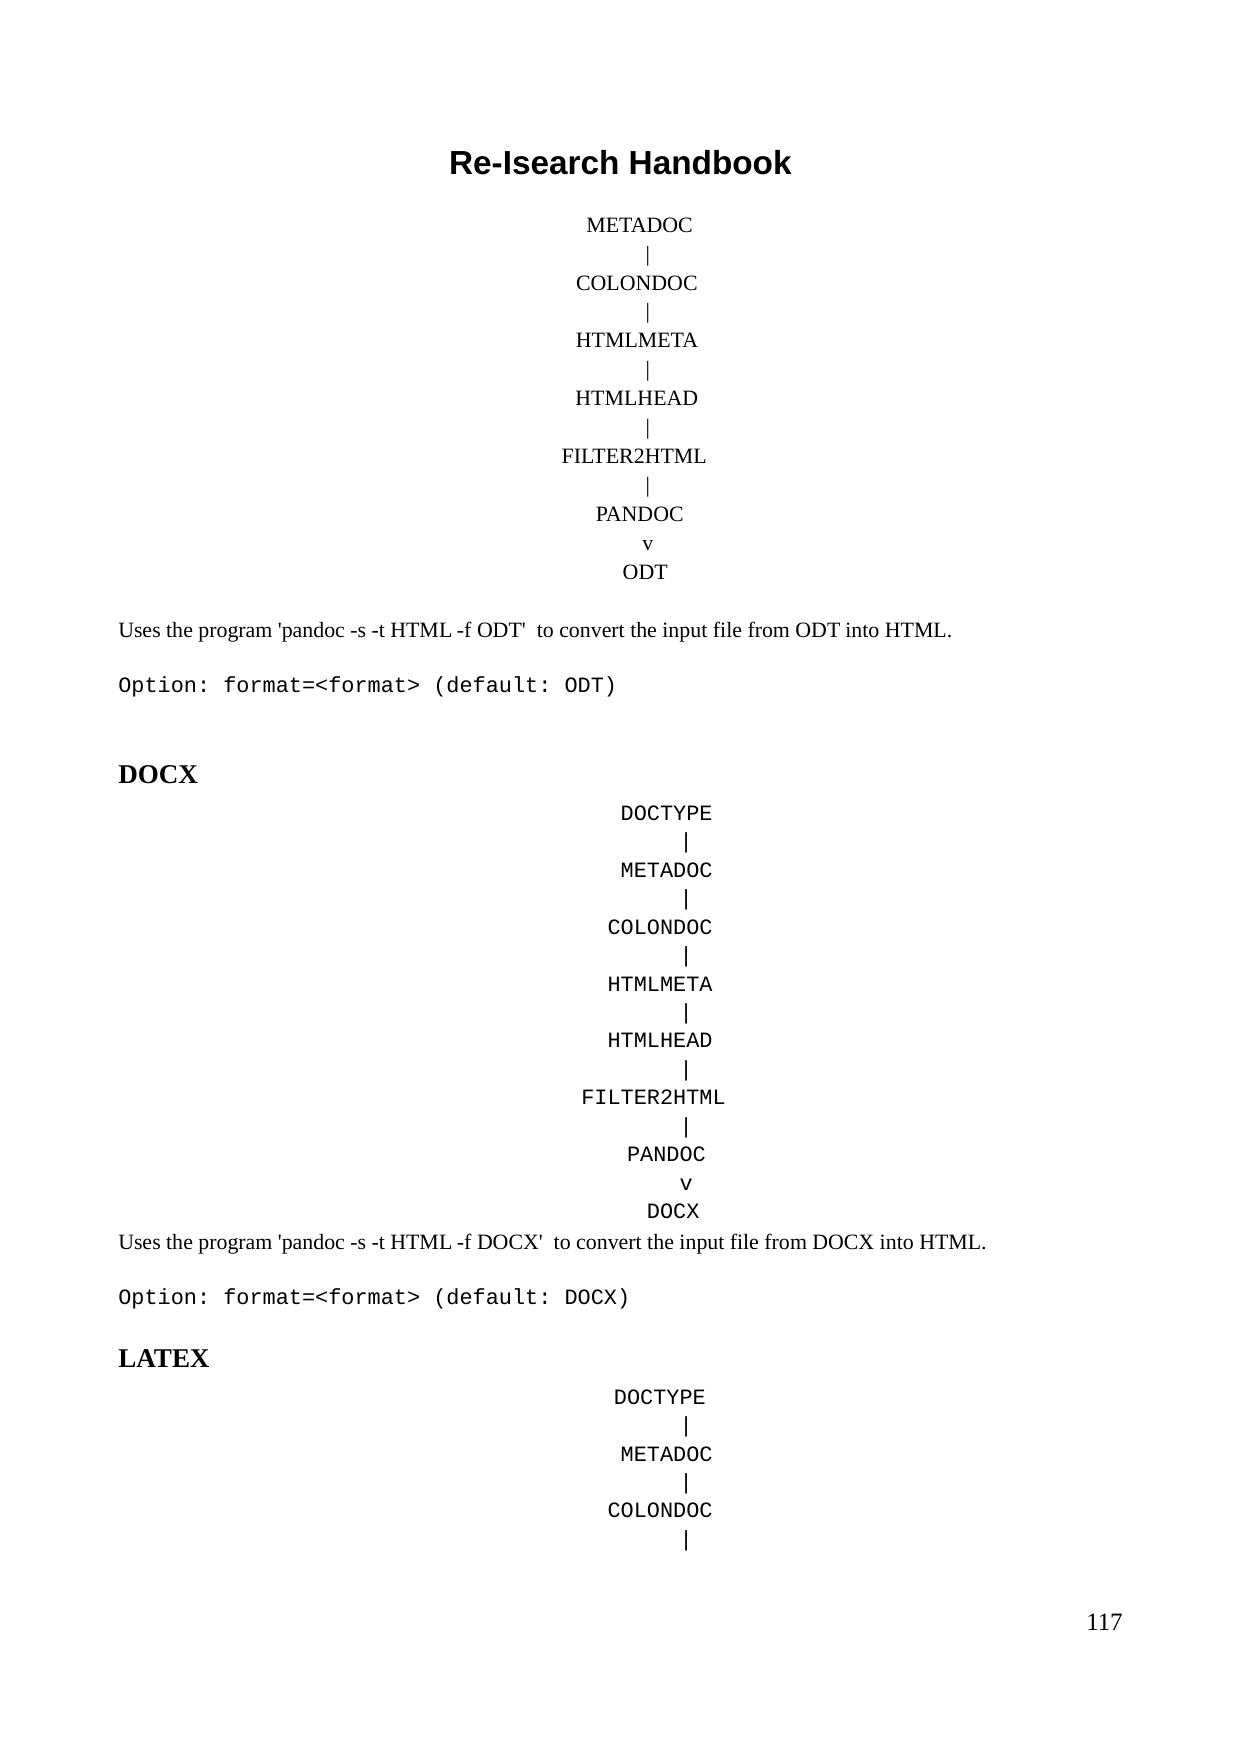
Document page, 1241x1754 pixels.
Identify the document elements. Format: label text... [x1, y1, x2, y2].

text | [118, 1058, 1122, 1083]
text | [118, 887, 1122, 912]
text PANDOC [118, 1143, 1122, 1168]
text DOCTYPE [118, 1386, 1122, 1411]
text | [118, 1001, 1122, 1026]
text | [118, 1115, 1122, 1140]
text DOCTYPE [118, 802, 1122, 827]
text METADOC [118, 1443, 1122, 1467]
text | [118, 1414, 1122, 1439]
text | [118, 356, 1122, 382]
text | [118, 472, 1122, 497]
text HTMLHEAD [118, 385, 1122, 411]
text HTMLMETA [118, 327, 1122, 353]
text ODT [118, 559, 1122, 584]
text COLONDOC [118, 269, 1122, 295]
text | [118, 944, 1122, 969]
text v [118, 1172, 1122, 1197]
text Option: format=<format> (default: DOCX) [118, 1286, 1122, 1311]
text Uses the program 'pandoc -s -t HTML -f DOCX' to convert the input file from DOCX into HTML. [118, 1229, 1122, 1254]
subtitle DOCX [118, 758, 1122, 790]
text COLONDOC [118, 1499, 1122, 1524]
text | [118, 1471, 1122, 1496]
text METADOC [118, 212, 1122, 237]
text HTMLHEAD [118, 1030, 1122, 1054]
text | [118, 414, 1122, 439]
text FILTER2HTML [118, 1087, 1122, 1111]
text Option: format=<format> (default: ODT) [118, 674, 1122, 699]
text FILTER2HTML [118, 443, 1122, 468]
text DOCX [118, 1200, 1122, 1225]
text COLONDOC [118, 916, 1122, 941]
text | [118, 1528, 1122, 1553]
text | [118, 241, 1122, 266]
text v [118, 530, 1122, 555]
text | [118, 298, 1122, 324]
text METADOC [118, 859, 1122, 884]
text PANDOC [118, 501, 1122, 526]
text HTMLMETA [118, 973, 1122, 998]
text Uses the program 'pandoc -s -t HTML -f ODT' to convert the input file from ODT into HTML. [118, 617, 1122, 642]
subtitle LATEX [118, 1342, 1122, 1373]
text | [118, 831, 1122, 855]
